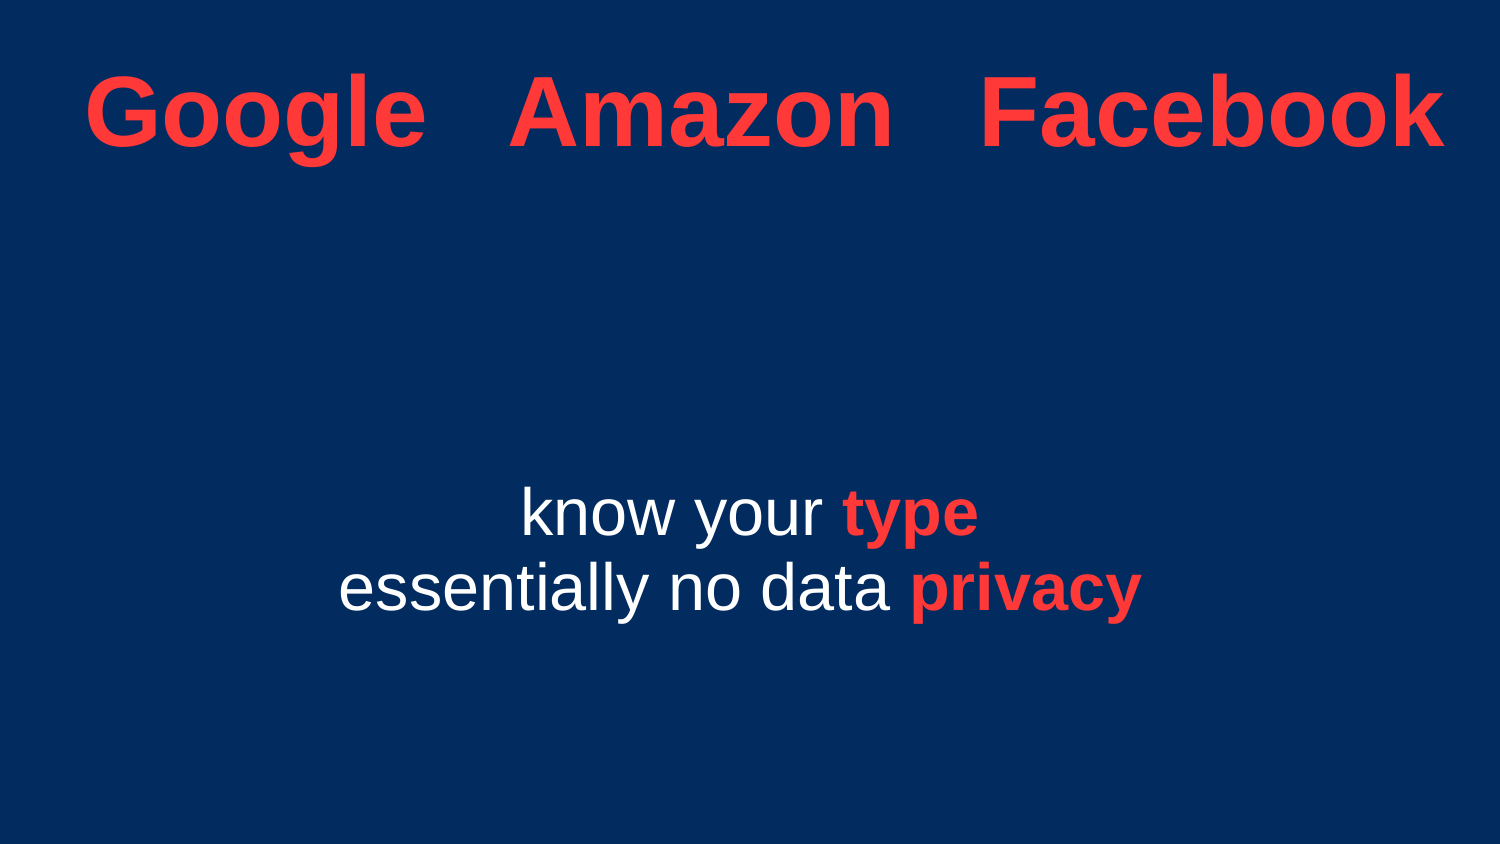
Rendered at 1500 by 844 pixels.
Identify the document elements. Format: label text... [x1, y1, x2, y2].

subtitle know your type essentially no data privacy [74, 210, 1425, 844]
title Google Amazon Facebook [74, 0, 1455, 224]
